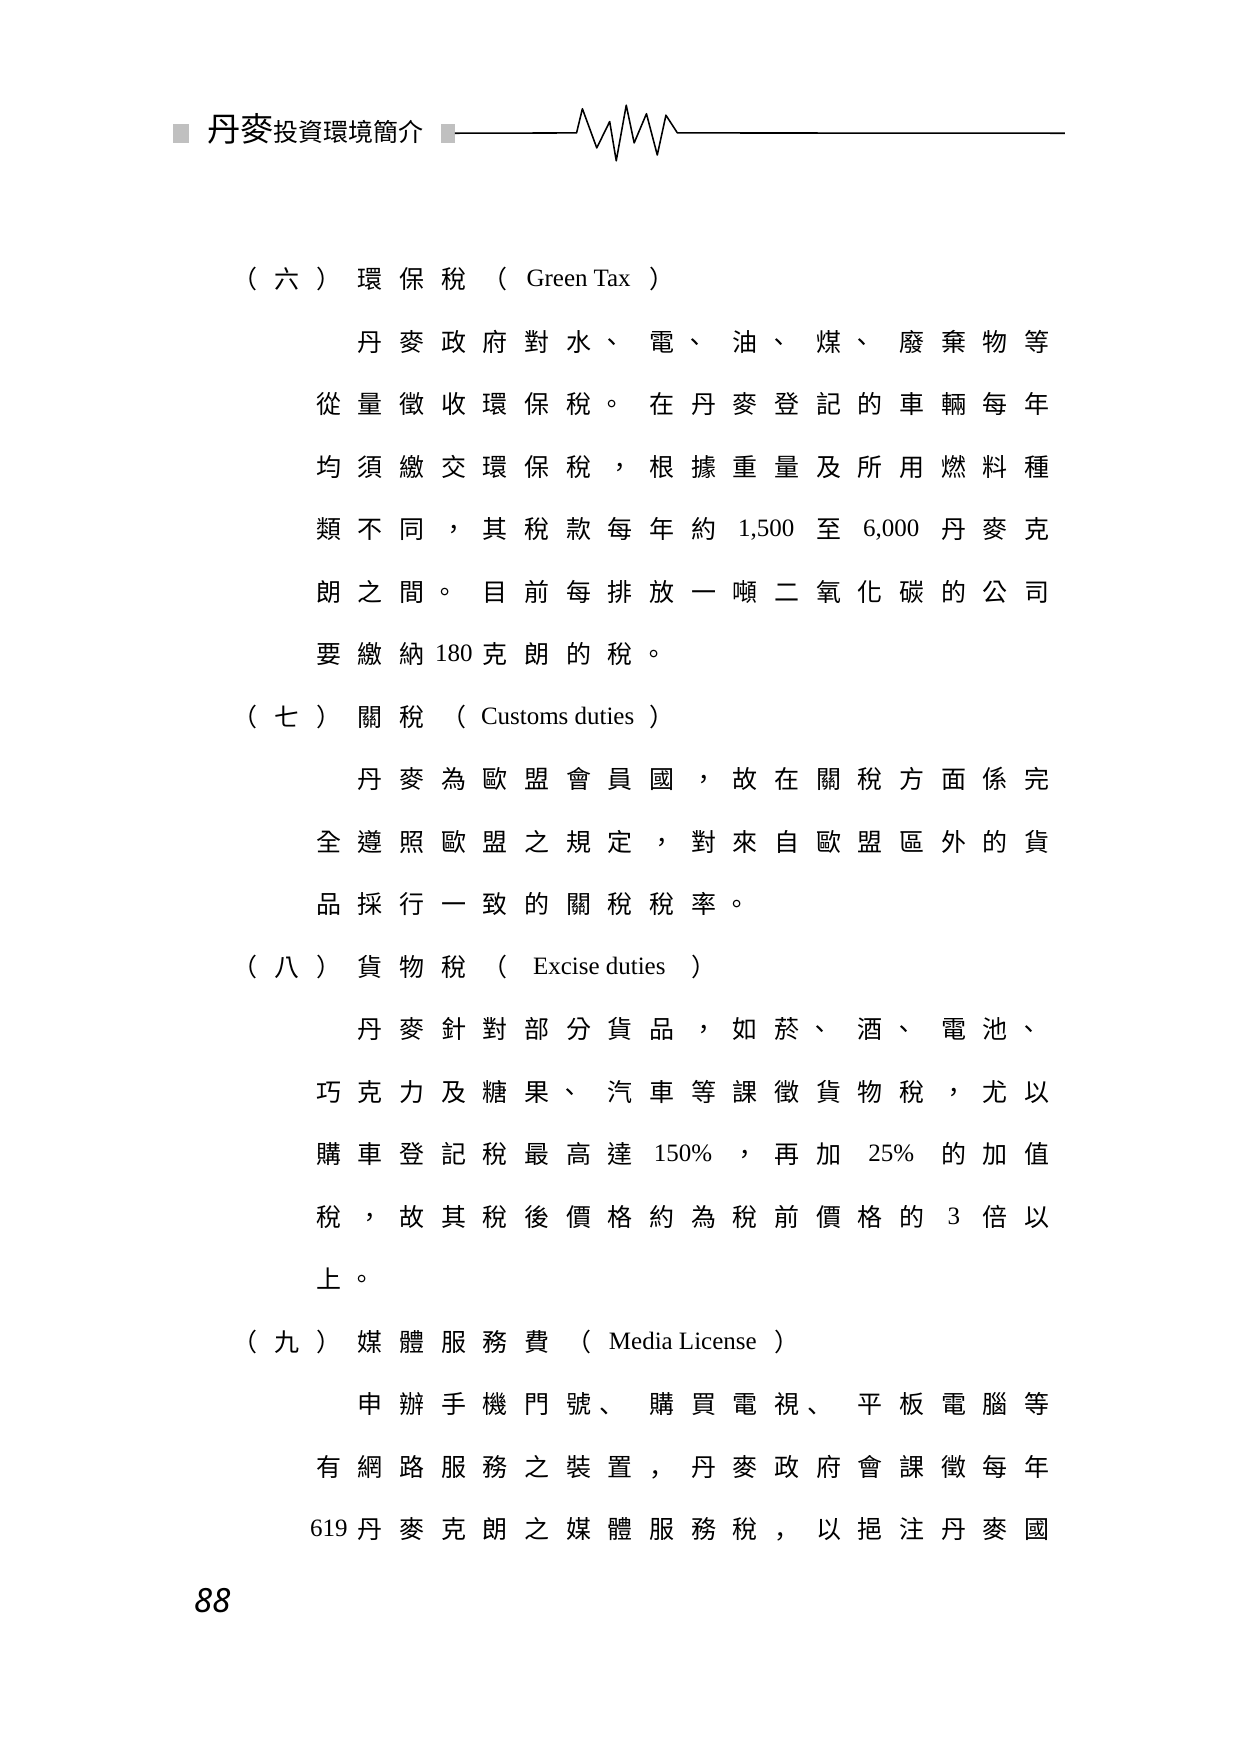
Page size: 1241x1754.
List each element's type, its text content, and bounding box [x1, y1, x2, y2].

text 丹麥為歐盟會員國，故在關稅方面係完全遵照歐盟之規定，對來自歐盟區外的貨品採行一致的關稅稅率。 [281, 736, 1058, 924]
text 丹麥政府對水、電、油、煤、廢棄物等從量徵收環保稅。在丹麥登記的車輛每年均須繳交環保稅，根據重量及所用燃料種類不同，其稅款每年約1,500至6,000丹麥克朗之間。目前每排放一噸二氧化碳的公司要繳納180克朗的稅。 [281, 299, 1058, 674]
text 丹麥針對部分貨品，如菸、酒、電池、巧克力及糖果、汽車等課徵貨物稅，尤以購車登記稅最高達150%，再加25%的加值稅，故其稅後價格約為稅前價格的3倍以上。 [281, 986, 1058, 1299]
text （七）關稅（Customs duties） [207, 674, 1058, 736]
text 申辦手機門號、購買電視、平板電腦等有網路服務之裝置，丹麥政府會課徵每年619丹麥克朗之媒體服務稅，以挹注丹麥國 [281, 1361, 1058, 1549]
text （九）媒體服務費（Media License） [207, 1299, 1058, 1361]
text （八）貨物稅（Excise duties） [207, 924, 1058, 986]
text （六）環保稅（Green Tax） [207, 236, 1058, 299]
